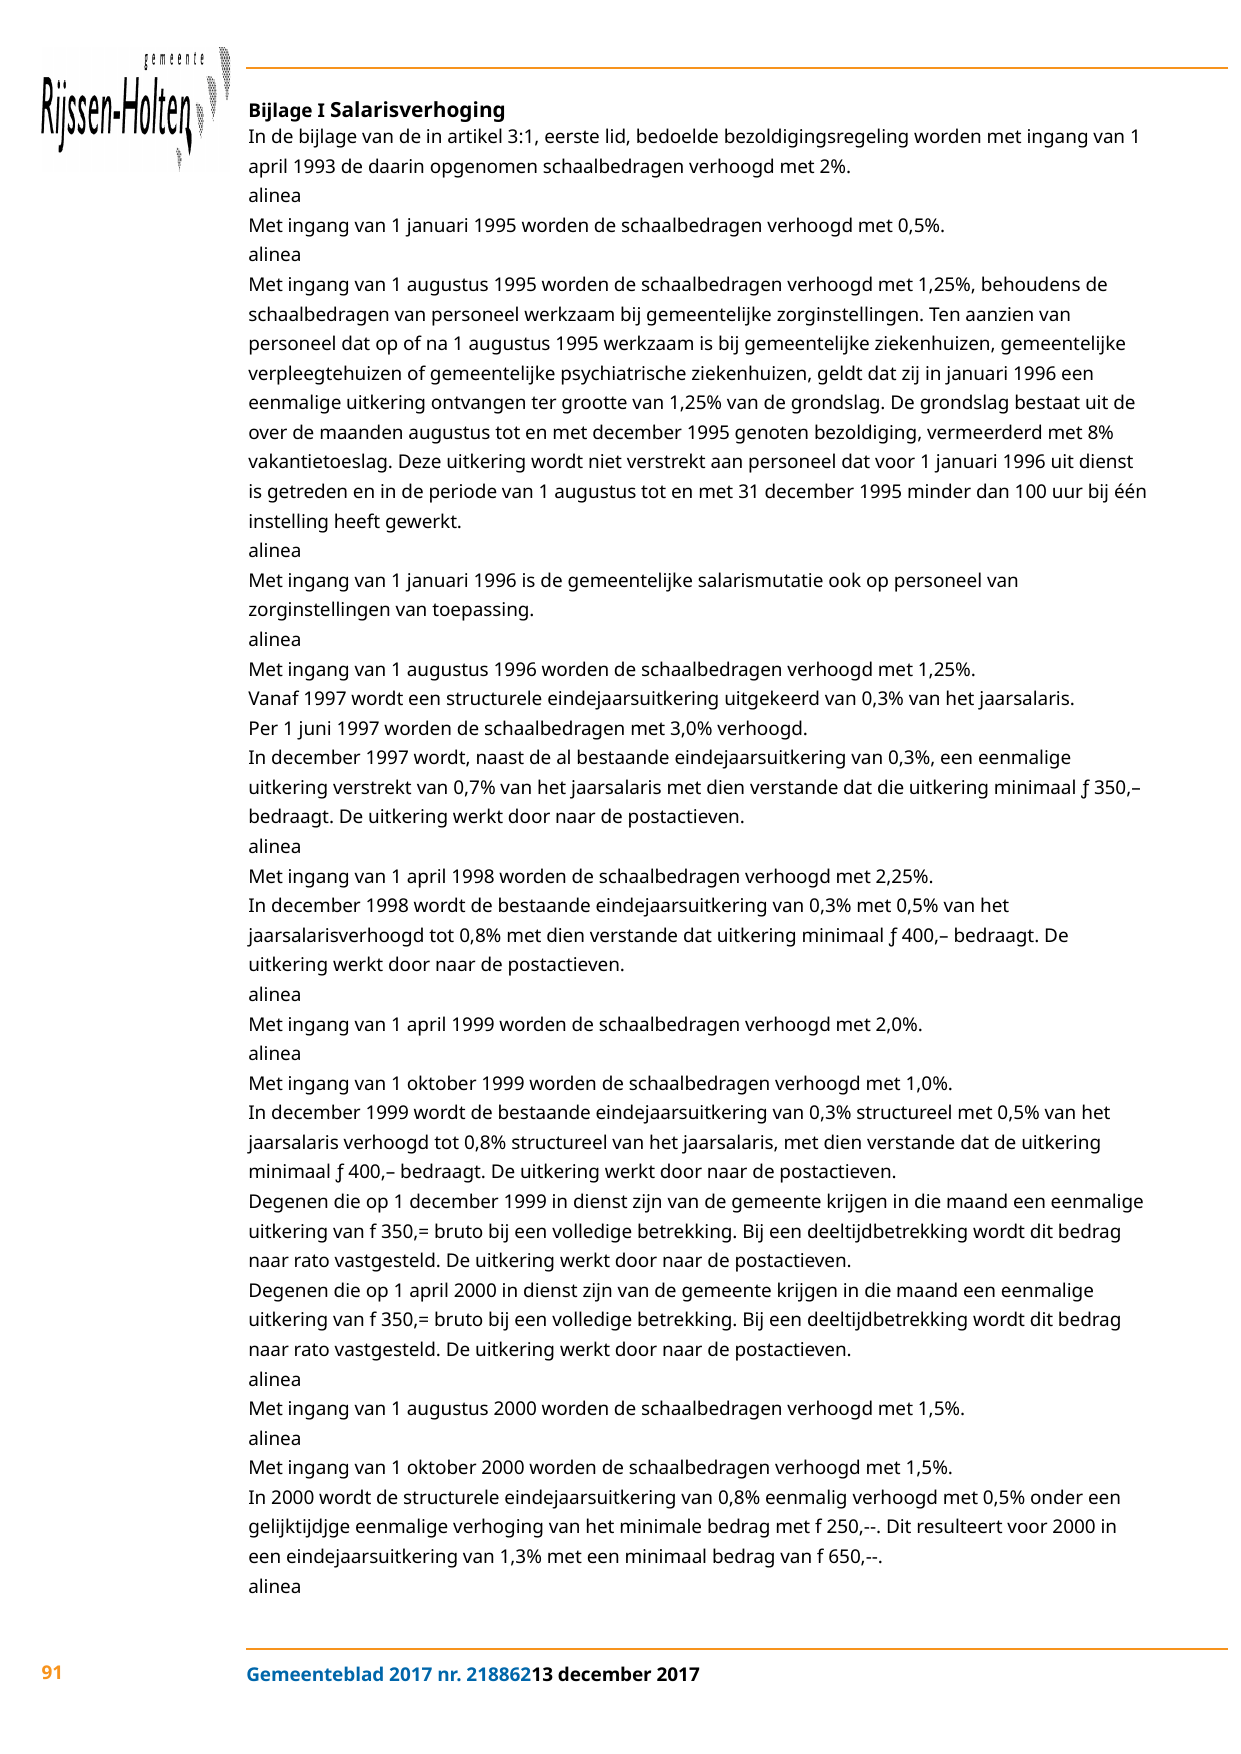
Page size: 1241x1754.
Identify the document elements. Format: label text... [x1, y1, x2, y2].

text Degenen die op 1 december 1999 in dienst zijn van de gemeente krijgen in die maand een eenmalige uitkering van f 350,= bruto bij een volledige betrekking. Bij een deeltijdbetrekking wordt dit bedrag naar rato vastgesteld. De uitkering werkt door naar de postactieven. [248, 1188, 1152, 1273]
text Bijlage I Salarisverhoging [248, 95, 1152, 123]
text alinea­ [248, 833, 1152, 859]
text In 2000 wordt de structurele eindejaarsuitkering van 0,8% eenmalig verhoogd met 0,5% onder een gelijktijdjge eenmalige verhoging van het minimale bedrag met f 250,--. Dit resulteert voor 2000 in een eindejaarsuitkering van 1,3% met een minimaal bedrag van f 650,--. [248, 1484, 1152, 1569]
text alinea­ [248, 537, 1152, 563]
text In december 1998 wordt de bestaande eindejaarsuitkering van 0,3% met 0,5% van het jaarsalarisverhoogd tot 0,8% met dien verstande dat uitkering minimaal ƒ 400,– bedraagt. De uitkering werkt door naar de postactieven. [248, 892, 1152, 977]
text alinea­ [248, 981, 1152, 1007]
text Met ingang van 1 oktober 2000 worden de schaalbedragen verhoogd met 1,5%. [248, 1454, 1152, 1480]
text alinea­ [248, 1040, 1152, 1066]
text alinea­ [248, 182, 1152, 208]
text In de bijlage van de in artikel 3:1, eerste lid, bedoelde bezoldigingsregeling worden met ingang van 1 april 1993 de daarin opgenomen schaalbedragen verhoogd met 2%. [248, 123, 1152, 179]
text Met ingang van 1 april 1999 worden de schaalbedragen verhoogd met 2,0%. [248, 1011, 1152, 1037]
text alinea­ [248, 1425, 1152, 1451]
text Met ingang van 1 augustus 2000 worden de schaalbedragen verhoogd met 1,5%. [248, 1395, 1152, 1421]
picture [41, 47, 231, 172]
text Degenen die op 1 april 2000 in dienst zijn van de gemeente krijgen in die maand een eenmalige uitkering van f 350,= bruto bij een volledige betrekking. Bij een deeltijdbetrekking wordt dit bedrag naar rato vastgesteld. De uitkering werkt door naar de postactieven. [248, 1277, 1152, 1362]
text Met ingang van 1 april 1998 worden de schaalbedragen verhoogd met 2,25%. [248, 863, 1152, 889]
text Met ingang van 1 januari 1996 is de gemeentelijke salarismutatie ook op personeel van zorginstellingen van toepassing. [248, 567, 1152, 622]
text In december 1999 wordt de bestaande eindejaarsuitkering van 0,3% structureel met 0,5% van het jaarsalaris verhoogd tot 0,8% structureel van het jaarsalaris, met dien verstande dat de uitkering minimaal ƒ 400,– bedraagt. De uitkering werkt door naar de postactieven. [248, 1099, 1152, 1184]
text Vanaf 1997 wordt een structurele eindejaarsuitkering uitgekeerd van 0,3% van het jaarsalaris. [248, 685, 1152, 711]
text alinea­ [248, 626, 1152, 652]
text Met ingang van 1 oktober 1999 worden de schaalbedragen verhoogd met 1,0%. [248, 1070, 1152, 1096]
text alinea­ [248, 1573, 1152, 1599]
text In december 1997 wordt, naast de al bestaande eindejaarsuitkering van 0,3%, een eenmalige uitkering verstrekt van 0,7% van het jaarsalaris met dien verstande dat die uitkering minimaal ƒ 350,– bedraagt. De uitkering werkt door naar de postactieven. [248, 744, 1152, 829]
text Met ingang van 1 augustus 1996 worden de schaalbedragen verhoogd met 1,25%. [248, 656, 1152, 682]
text alinea­ [248, 1366, 1152, 1392]
text Met ingang van 1 januari 1995 worden de schaalbedragen verhoogd met 0,5%. [248, 212, 1152, 238]
text Met ingang van 1 augustus 1995 worden de schaalbedragen verhoogd met 1,25%, behoudens de schaalbedragen van personeel werkzaam bij gemeentelijke zorginstellingen. Ten aanzien van personeel dat op of na 1 augustus 1995 werkzaam is bij gemeentelijke ziekenhuizen, gemeentelijke verpleegtehuizen of gemeentelijke psychiatrische ziekenhuizen, geldt dat zij in januari 1996 een eenmalige uitkering ontvangen ter grootte van 1,25% van de grondslag. De grondslag bestaat uit de over de maanden augustus tot en met december 1995 genoten bezoldiging, vermeerderd met 8% vakantietoeslag. Deze uitkering wordt niet verstrekt aan personeel dat voor 1 januari 1996 uit dienst is getreden en in de periode van 1 augustus tot en met 31 december 1995 minder dan 100 uur bij één instelling heeft gewerkt. [248, 271, 1152, 534]
text alinea­ [248, 242, 1152, 267]
text Per 1 juni 1997 worden de schaalbedragen met 3,0% verhoogd. [248, 715, 1152, 741]
